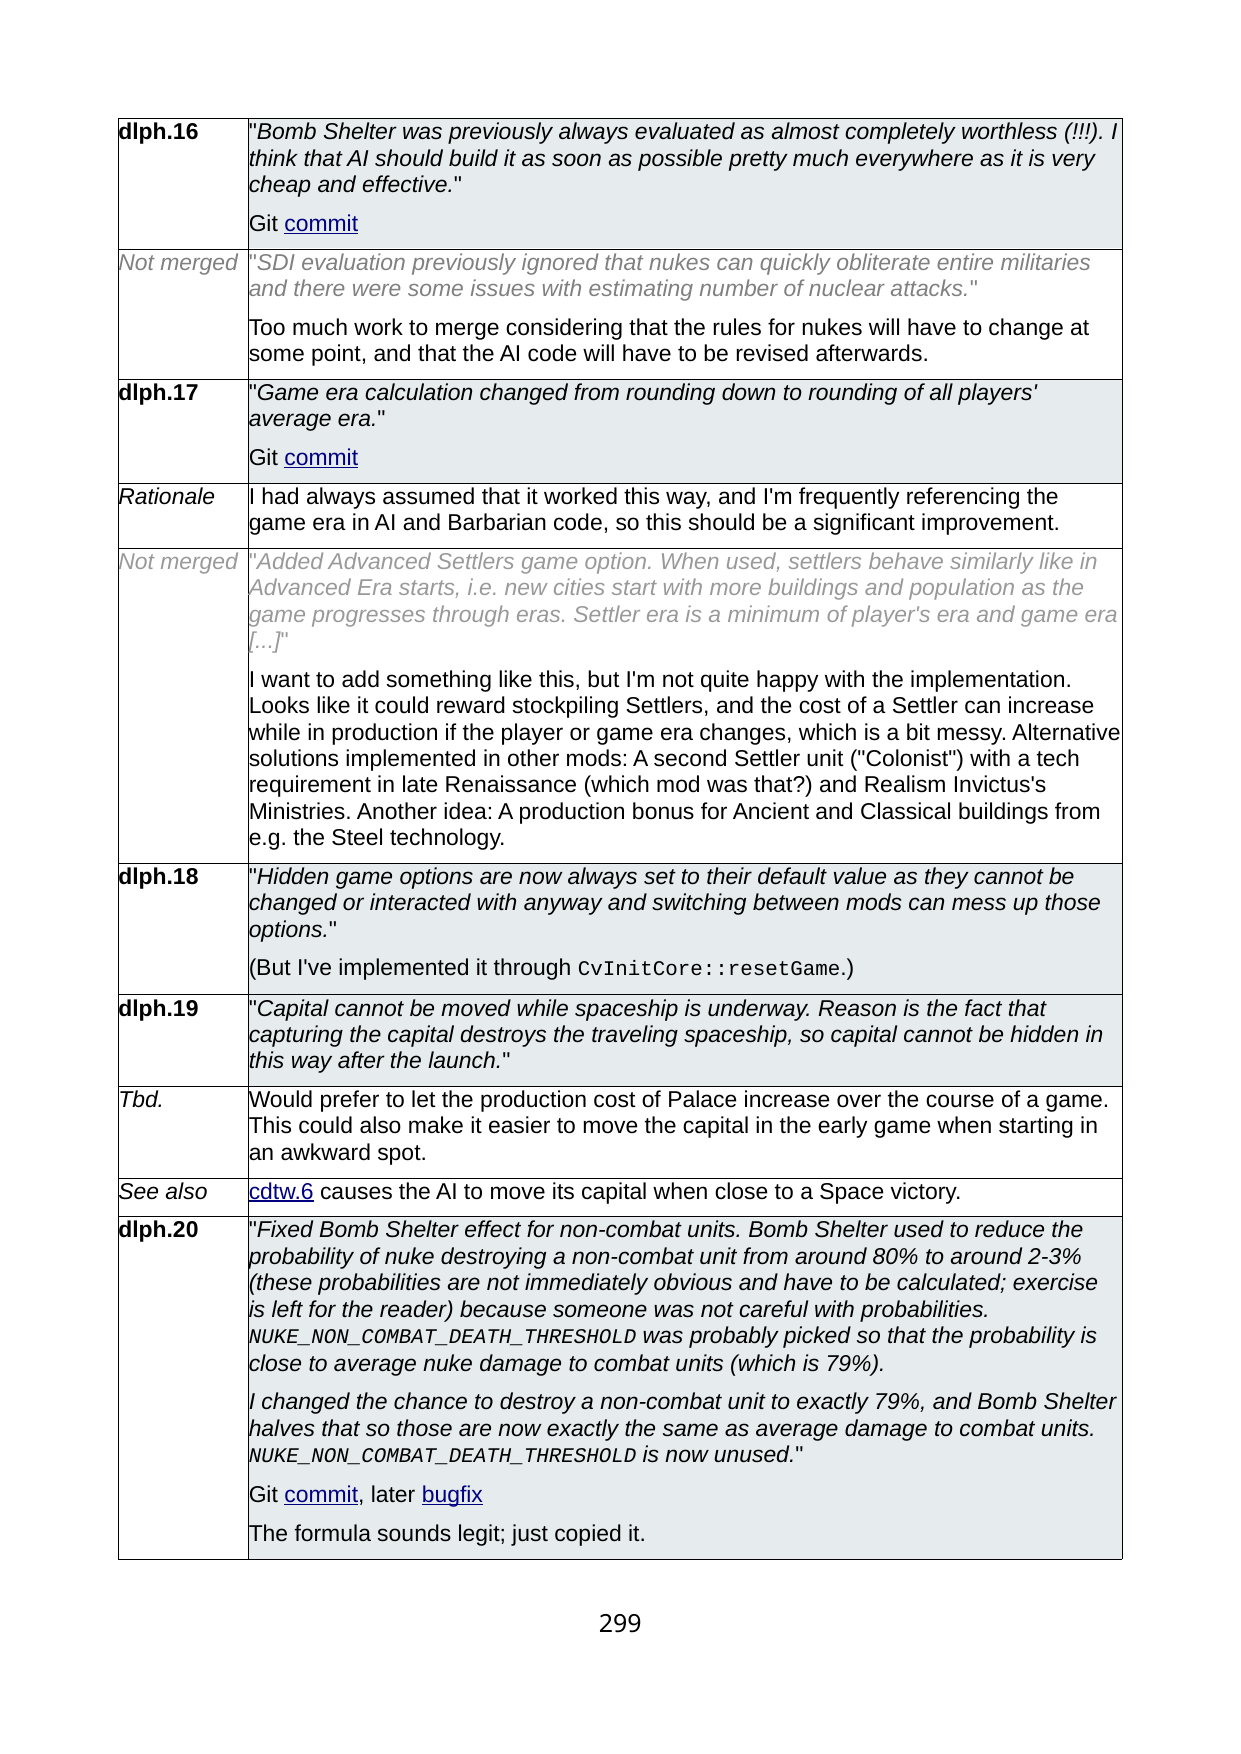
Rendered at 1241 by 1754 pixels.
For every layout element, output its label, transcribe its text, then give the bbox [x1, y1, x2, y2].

table_cell "SDI evaluation previously ignored that nukes can quickly obliterate entire militaries and there were some issues with estimating number of nuclear attacks." Too much work to merge considering that the rules for nukes will have to change at some point, and that the AI code will have to be revised afterwards. [249, 250, 1122, 379]
table_cell Would prefer to let the production cost of Palace increase over the course of a game. This could also make it easier to move the capital in the early game when starting in an awkward spot. [249, 1087, 1122, 1177]
table_cell Not merged [119, 549, 248, 863]
table_cell dlph.20 [119, 1217, 248, 1559]
table_cell I had always assumed that it worked this way, and I'm frequently referencing the game era in AI and Barbarian code, so this should be a significant improvement. [249, 484, 1122, 548]
table_cell "Game era calculation changed from rounding down to rounding of all players' average era." Git commit [249, 380, 1122, 483]
table_cell See also [119, 1179, 248, 1216]
table_cell Not merged [119, 250, 248, 379]
table_cell "Fixed Bomb Shelter effect for non-combat units. Bomb Shelter used to reduce the probability of nuke destroying a non-combat unit from around 80% to around 2-3% (these probabilities are not immediately obvious and have to be calculated; exercise is left for the reader) because someone was not careful with probabilities. NUKE_NON_COMBAT_DEATH_THRESHOLD was probably picked so that the probability is close to average nuke damage to combat units (which is 79%). I changed the chance to destroy a non-combat unit to exactly 79%, and Bomb Shelter halves that so those are now exactly the same as average damage to combat units. NUKE_NON_COMBAT_DEATH_THRESHOLD is now unused." Git commit, later bugfix The formula sounds legit; just copied it. [249, 1217, 1122, 1559]
table_cell dlph.17 [119, 380, 248, 483]
table_cell dlph.19 [119, 995, 248, 1086]
table_cell "Bomb Shelter was previously always evaluated as almost completely worthless (!!!). I think that AI should build it as soon as possible pretty much everywhere as it is very cheap and effective." Git commit [249, 119, 1122, 248]
table_cell "Capital cannot be moved while spaceship is underway. Reason is the fact that capturing the capital destroys the traveling spaceship, so capital cannot be hidden in this way after the launch." [249, 995, 1122, 1086]
table_cell Tbd. [119, 1087, 248, 1177]
table_cell cdtw.6 causes the AI to move its capital when close to a Space victory. [249, 1179, 1122, 1216]
table_cell Rationale [119, 484, 248, 548]
table_cell dlph.16 [119, 119, 248, 248]
table_cell "Hidden game options are now always set to their default value as they cannot be changed or interacted with anyway and switching between mods can mess up those options." (But I've implemented it through CvInitCore::resetGame.) [249, 864, 1122, 994]
table_cell "Added Advanced Settlers game option. When used, settlers behave similarly like in Advanced Era starts, i.e. new cities start with more buildings and population as the game progresses through eras. Settler era is a minimum of player's era and game era [...]" I want to add something like this, but I'm not quite happy with the implementation. Looks like it could reward stockpiling Settlers, and the cost of a Settler can increase while in production if the player or game era changes, which is a bit messy. Alternative solutions implemented in other mods: A second Settler unit ("Colonist") with a tech requirement in late Renaissance (which mod was that?) and Realism Invictus's Ministries. Another idea: A production bonus for Ancient and Classical buildings from e.g. the Steel technology. [249, 549, 1122, 863]
table_cell dlph.18 [119, 864, 248, 994]
